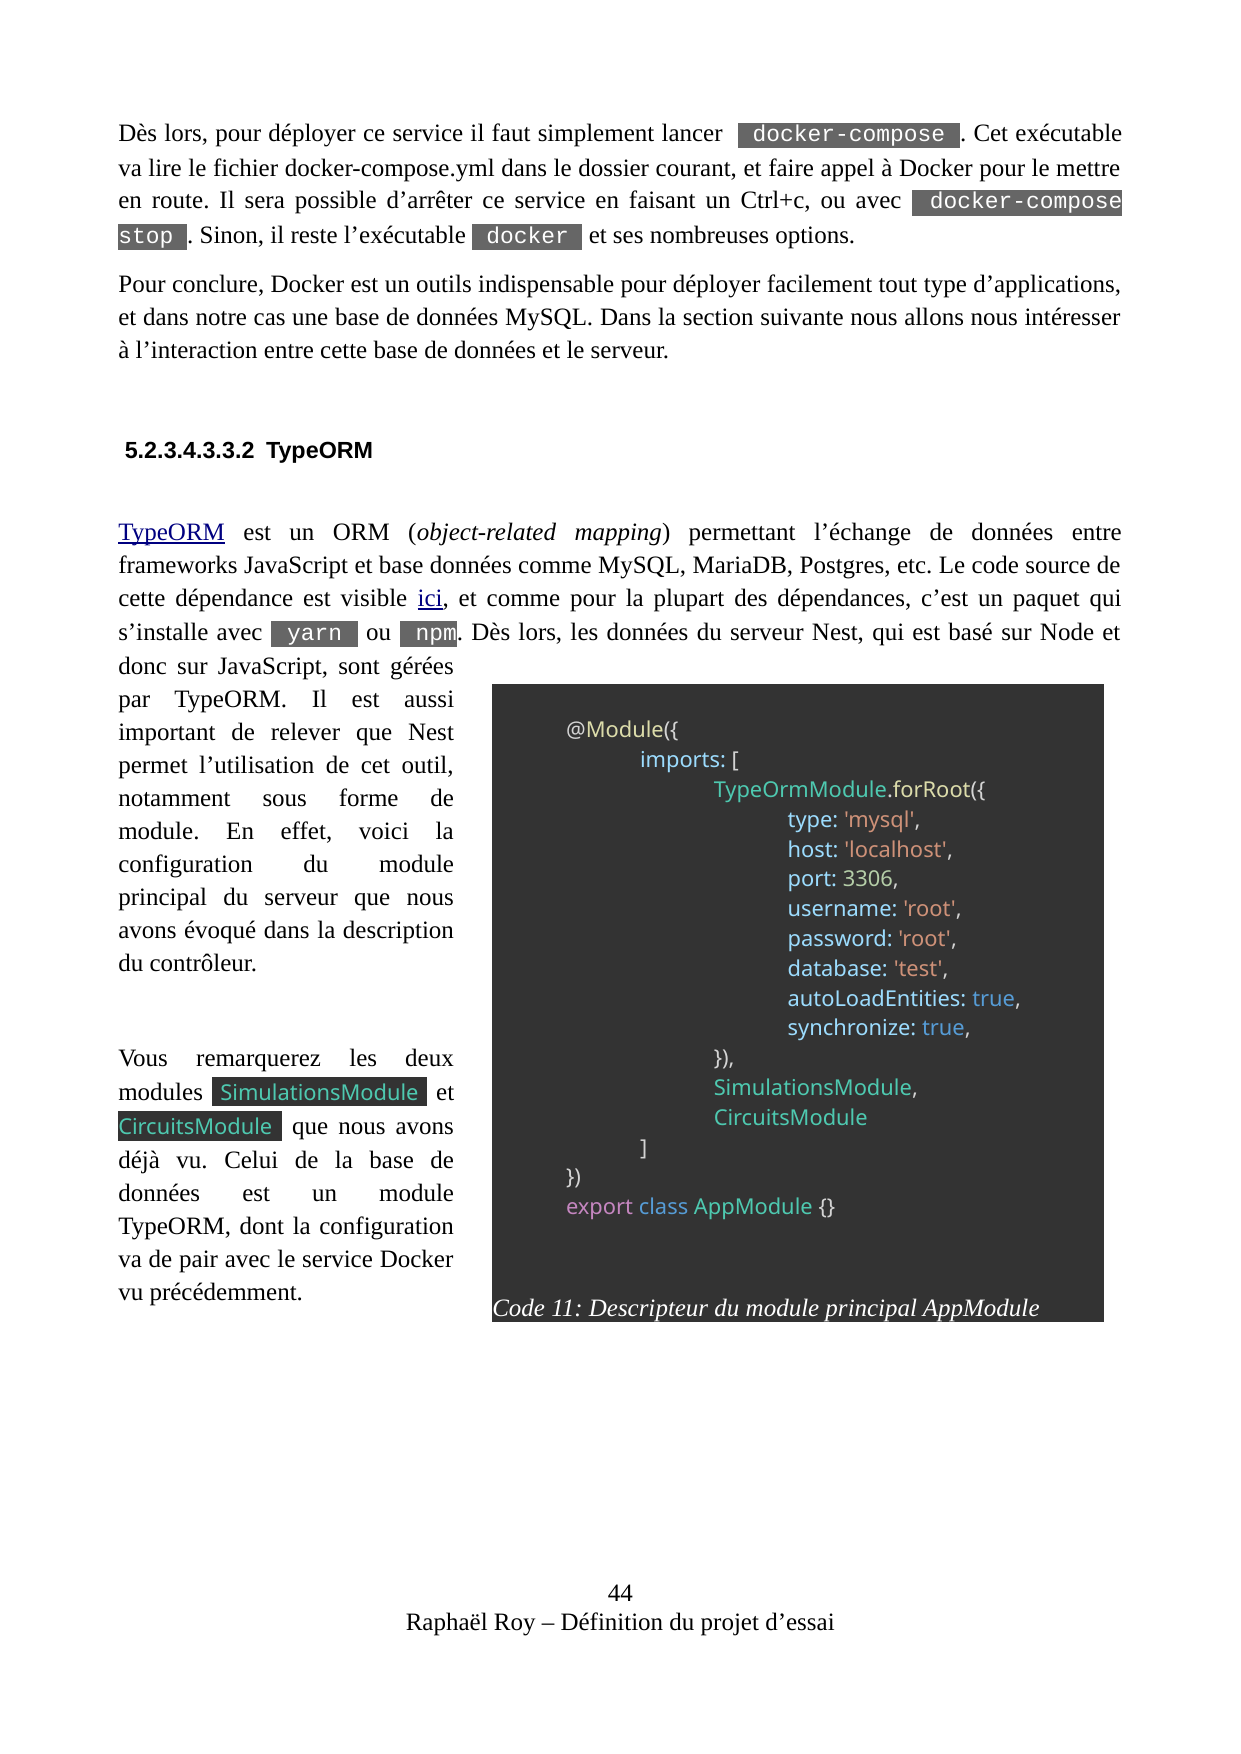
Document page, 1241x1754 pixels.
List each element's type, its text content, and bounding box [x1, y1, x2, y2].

text TypeOrmModule.forRoot({ [492, 774, 1104, 804]
text TypeORM est un ORM (object-related mapping) permettant l’échange de données entre frameworks JavaScript et base données comme MySQL, MariaDB, Postgres, etc. Le code source de cette dépendance est visible ici, et comme pour la plupart des dépendances, c’est un paquet qui s’installe avec yarn ou npm. Dès lors, les données du serveur Nest, qui est basé sur Node et donc sur JavaScript, sont gérées par TypeORM. Il est aussi important de relever que Nest permet l’utilisation de cet outil, notamment sous forme de module. En effet, voici la configuration du module principal du serveur que nous avons évoqué dans la description du contrôleur. [118, 517, 1122, 977]
text CircuitsModule [492, 1102, 1104, 1131]
text Dès lors, pour déployer ce service il faut simplement lancer docker-compose . Cet exécutable va lire le fichier docker-compose.yml dans le dossier courant, et faire appel à Docker pour le mettre en route. Il sera possible d’arrêter ce service en faisant un Ctrl+c, ou avec docker-compose stop . Sinon, il reste l’exécutable docker et ses nombreuses options. [118, 118, 1122, 250]
text }) [492, 1161, 1104, 1191]
text export class AppModule {} [492, 1191, 1104, 1221]
text [1104, 1043, 1122, 1306]
text synchronize: true, [492, 1012, 1104, 1042]
text imports: [ [492, 744, 1104, 774]
subtitle TypeORM [118, 437, 1122, 464]
text type: 'mysql', [492, 804, 1104, 833]
text host: 'localhost', [492, 833, 1104, 863]
text SimulationsModule, [492, 1072, 1104, 1102]
text }), [492, 1042, 1104, 1072]
text username: 'root', [492, 893, 1104, 923]
text autoLoadEntities: true, [492, 982, 1104, 1012]
text port: 3306, [492, 863, 1104, 893]
text database: 'test', [492, 953, 1104, 982]
text password: 'root', [492, 923, 1104, 953]
text Code 11: Descripteur du module principal AppModule [492, 1293, 1104, 1322]
text @Module({ [492, 714, 1104, 744]
text Pour conclure, Docker est un outils indispensable pour déployer facilement tout type d’applications, et dans notre cas une base de données MySQL. Dans la section suivante nous allons nous intéresser à l’interaction entre cette base de données et le serveur. [118, 269, 1122, 364]
text ] [492, 1131, 1104, 1161]
text Vous remarquerez les deux modules SimulationsModule et CircuitsModule que nous avons déjà vu. Celui de la base de données est un module TypeORM, dont la configuration va de pair avec le service Docker vu précédemment. [118, 1043, 492, 1306]
